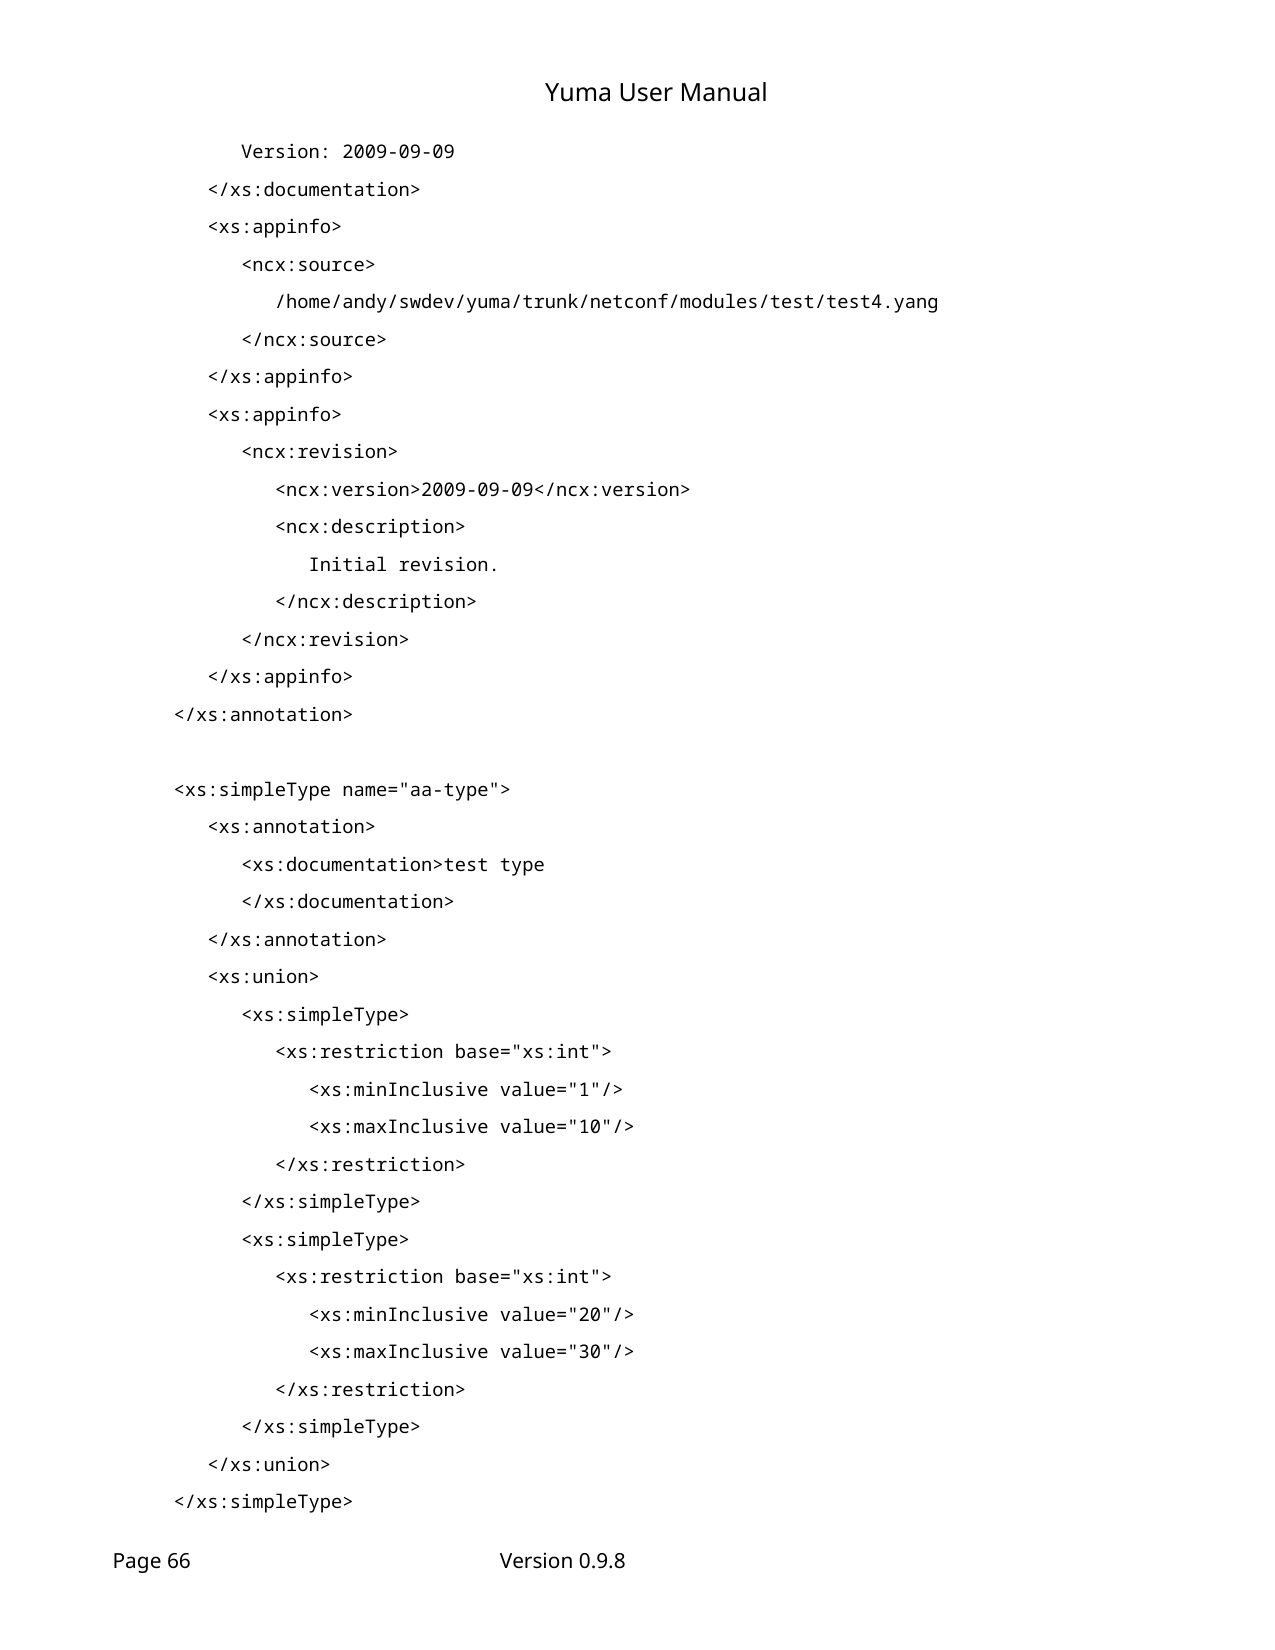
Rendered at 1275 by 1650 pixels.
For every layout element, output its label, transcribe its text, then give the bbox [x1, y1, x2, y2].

text /home/andy/swdev/yuma/trunk/netconf/modules/test/test4.yang [139, 288, 1200, 314]
text <xs:minInclusive value="1"/> [139, 1076, 1200, 1102]
text </xs:documentation> [139, 888, 1200, 914]
text <xs:simpleType> [139, 1226, 1200, 1252]
text </ncx:source> [139, 326, 1200, 352]
text <xs:minInclusive value="20"/> [139, 1301, 1200, 1327]
text </xs:restriction> [139, 1151, 1200, 1177]
text </xs:annotation> [139, 701, 1200, 727]
text <xs:restriction base="xs:int"> [139, 1038, 1200, 1064]
text <ncx:source> [139, 251, 1200, 277]
text </xs:restriction> [139, 1376, 1200, 1402]
text Version: 2009-09-09 [139, 138, 1200, 164]
text <ncx:revision> [139, 438, 1200, 464]
text </xs:annotation> [139, 926, 1200, 952]
text <ncx:description> [139, 513, 1200, 539]
text <xs:maxInclusive value="30"/> [139, 1338, 1200, 1364]
text </xs:union> [139, 1451, 1200, 1477]
text <xs:documentation>test type [139, 851, 1200, 877]
text </xs:simpleType> [139, 1413, 1200, 1439]
text <xs:simpleType> [139, 1001, 1200, 1027]
text <xs:restriction base="xs:int"> [139, 1263, 1200, 1289]
text <xs:appinfo> [139, 213, 1200, 239]
text <xs:simpleType name="aa-type"> [139, 776, 1200, 802]
text <xs:appinfo> [139, 401, 1200, 427]
text </xs:appinfo> [139, 363, 1200, 389]
text <ncx:version>2009-09-09</ncx:version> [139, 476, 1200, 502]
text </ncx:description> [139, 588, 1200, 614]
text <xs:union> [139, 963, 1200, 989]
text <xs:annotation> [139, 813, 1200, 839]
text </xs:simpleType> [139, 1188, 1200, 1214]
text </xs:simpleType> [139, 1488, 1200, 1514]
text </xs:documentation> [139, 176, 1200, 202]
text </ncx:revision> [139, 626, 1200, 652]
text <xs:maxInclusive value="10"/> [139, 1113, 1200, 1139]
text Initial revision. [139, 551, 1200, 577]
text </xs:appinfo> [139, 663, 1200, 689]
